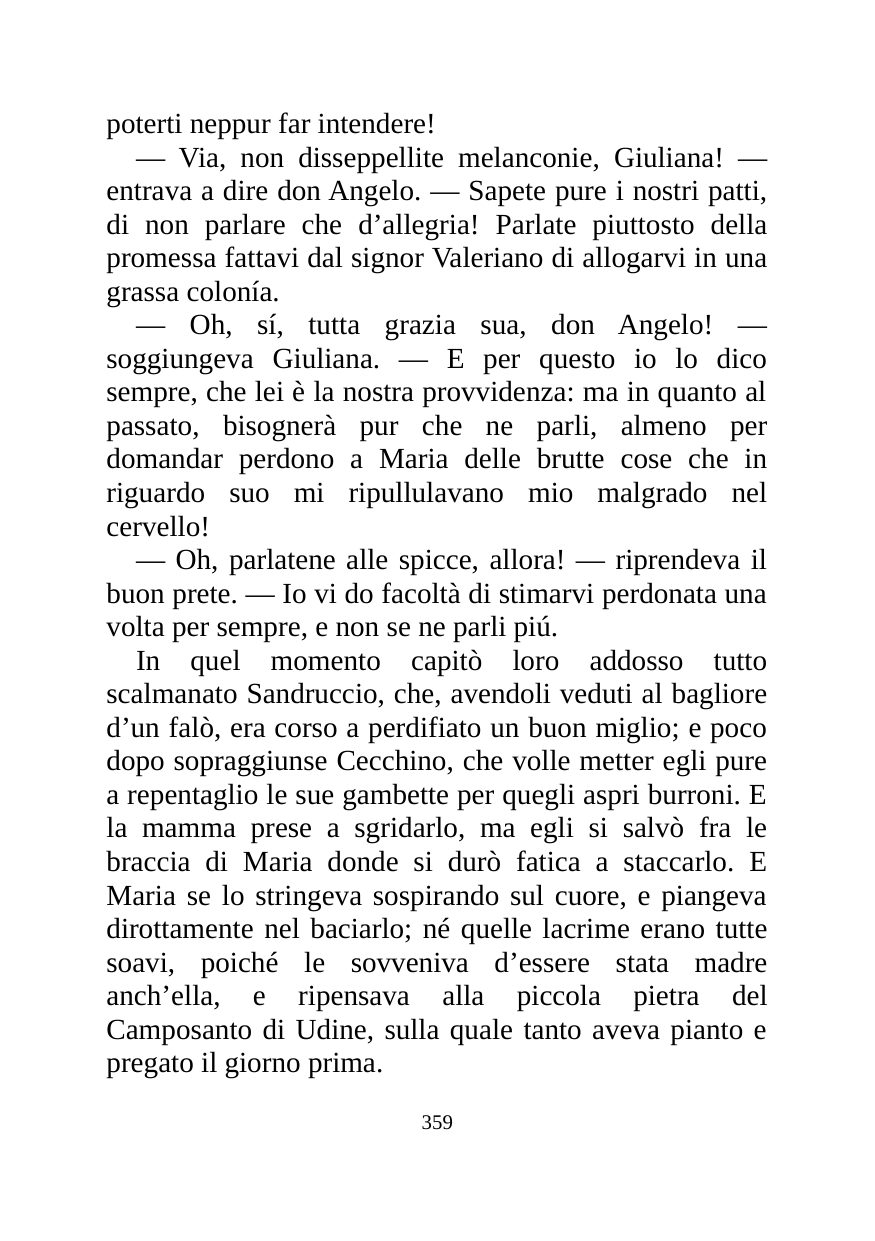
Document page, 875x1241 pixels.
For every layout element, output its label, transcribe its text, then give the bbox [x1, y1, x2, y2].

text — Oh, sí, tutta grazia sua, don Angelo! — soggiungeva Giuliana. — E per questo io lo dico sempre, che lei è la nostra provvidenza: ma in quanto al passato, bisognerà pur che ne parli, almeno per domandar perdono a Maria delle brutte cose che in riguardo suo mi ripullulavano mio malgrado nel cervello! [106, 307, 768, 542]
text — Via, non disseppellite melanconie, Giuliana! — entrava a dire don Angelo. — Sapete pure i nostri patti, di non parlare che d’allegria! Parlate piuttosto della promessa fattavi dal signor Valeriano di allogarvi in una grassa colonía. [106, 140, 768, 307]
text — Oh, parlatene alle spicce, allora! — riprendeva il buon prete. — Io vi do facoltà di stimarvi perdonata una volta per sempre, e non se ne parli piú. [106, 542, 768, 643]
text In quel momento capitò loro addosso tutto scalmanato Sandruccio, che, avendoli veduti al bagliore d’un falò, era corso a perdifiato un buon miglio; e poco dopo sopraggiunse Cecchino, che volle metter egli pure a repentaglio le sue gambette per quegli aspri burroni. E la mamma prese a sgridarlo, ma egli si salvò fra le braccia di Maria donde si durò fatica a staccarlo. E Maria se lo stringeva sospirando sul cuore, e piangeva dirottamente nel baciarlo; né quelle lacrime erano tutte soavi, poiché le sovveniva d’essere stata madre anch’ella, e ripensava alla piccola pietra del Camposanto di Udine, sulla quale tanto aveva pianto e pregato il giorno prima. [106, 643, 768, 1079]
text poterti neppur far intendere! [106, 106, 768, 140]
